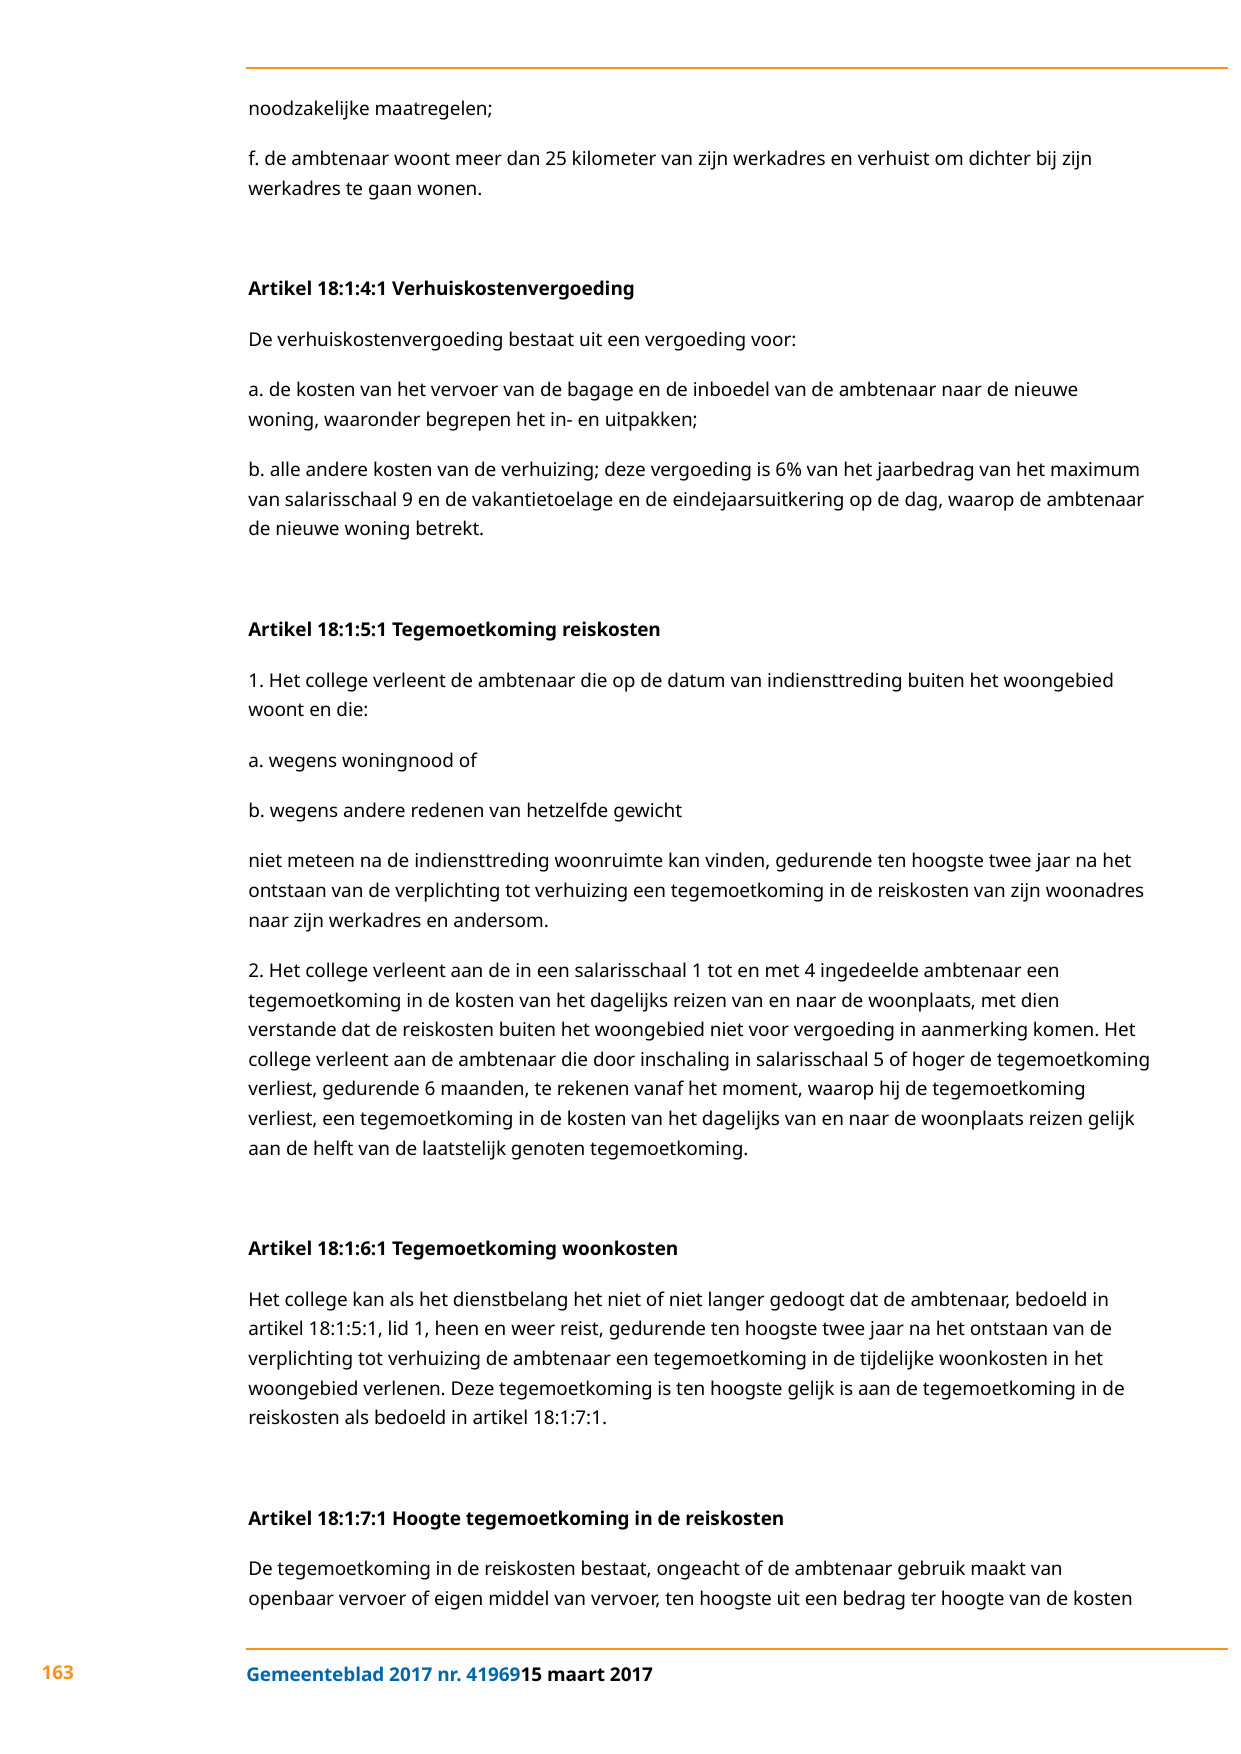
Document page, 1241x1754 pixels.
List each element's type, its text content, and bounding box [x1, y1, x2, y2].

text a. wegens woningnood of [248, 747, 1152, 773]
text f. de ambtenaar woont meer dan 25 kilometer van zijn werkadres en verhuist om dichter bij zijn werkadres te gaan wonen. [248, 145, 1152, 201]
picture [41, 47, 231, 172]
text b. alle andere kosten van de verhuizing; deze vergoeding is 6% van het jaarbedrag van het maximum van salarisschaal 9 en de vakantietoelage en de eindejaarsuitkering op de dag, waarop de ambtenaar de nieuwe woning betrekt. [248, 456, 1152, 541]
text 1. Het college verleent de ambtenaar die op de datum van indiensttreding buiten het woongebied woont en die: [248, 667, 1152, 722]
text a. de kosten van het vervoer van de bagage en de inboedel van de ambtenaar naar de nieuwe woning, waaronder begrepen het in- en uitpakken; [248, 376, 1152, 432]
text b. wegens andere redenen van hetzelfde gewicht [248, 797, 1152, 823]
text Het college kan als het dienstbelang het niet of niet langer gedoogt dat de ambtenaar, bedoeld in artikel 18:1:5:1, lid 1, heen en weer reist, gedurende ten hoogste twee jaar na het ontstaan van de verplichting tot verhuizing de ambtenaar een tegemoetkoming in de tijdelijke woonkosten in het woongebied verlenen. Deze tegemoetkoming is ten hoogste gelijk is aan de tegemoetkoming in de reiskosten als bedoeld in artikel 18:1:7:1. [248, 1286, 1152, 1430]
text Artikel 18:1:7:1 Hoogte tegemoetkoming in de reiskosten [248, 1505, 1152, 1531]
text Artikel 18:1:6:1 Tegemoetkoming woonkosten [248, 1236, 1152, 1261]
text Artikel 18:1:5:1 Tegemoetkoming reiskosten [248, 616, 1152, 642]
text De tegemoetkoming in de reiskosten bestaat, ongeacht of de ambtenaar gebruik maakt van openbaar vervoer of eigen middel van vervoer, ten hoogste uit een bedrag ter hoogte van de kosten [248, 1556, 1152, 1611]
text De verhuiskostenvergoeding bestaat uit een vergoeding voor: [248, 326, 1152, 352]
text noodzakelijke maatregelen; [248, 95, 1152, 121]
text Artikel 18:1:4:1 Verhuiskostenvergoeding [248, 276, 1152, 301]
text 2. Het college verleent aan de in een salarisschaal 1 tot en met 4 ingedeelde ambtenaar een tegemoetkoming in de kosten van het dagelijks reizen van en naar de woonplaats, met dien verstande dat de reiskosten buiten het woongebied niet voor vergoeding in aanmerking komen. Het college verleent aan de ambtenaar die door inschaling in salarisschaal 5 of hoger de tegemoetkoming verliest, gedurende 6 maanden, te rekenen vanaf het moment, waarop hij de tegemoetkoming verliest, een tegemoetkoming in de kosten van het dagelijks van en naar de woonplaats reizen gelijk aan de helft van de laatstelijk genoten tegemoetkoming. [248, 957, 1152, 1161]
text niet meteen na de indiensttreding woonruimte kan vinden, gedurende ten hoogste twee jaar na het ontstaan van de verplichting tot verhuizing een tegemoetkoming in de reiskosten van zijn woonadres naar zijn werkadres en andersom. [248, 848, 1152, 933]
